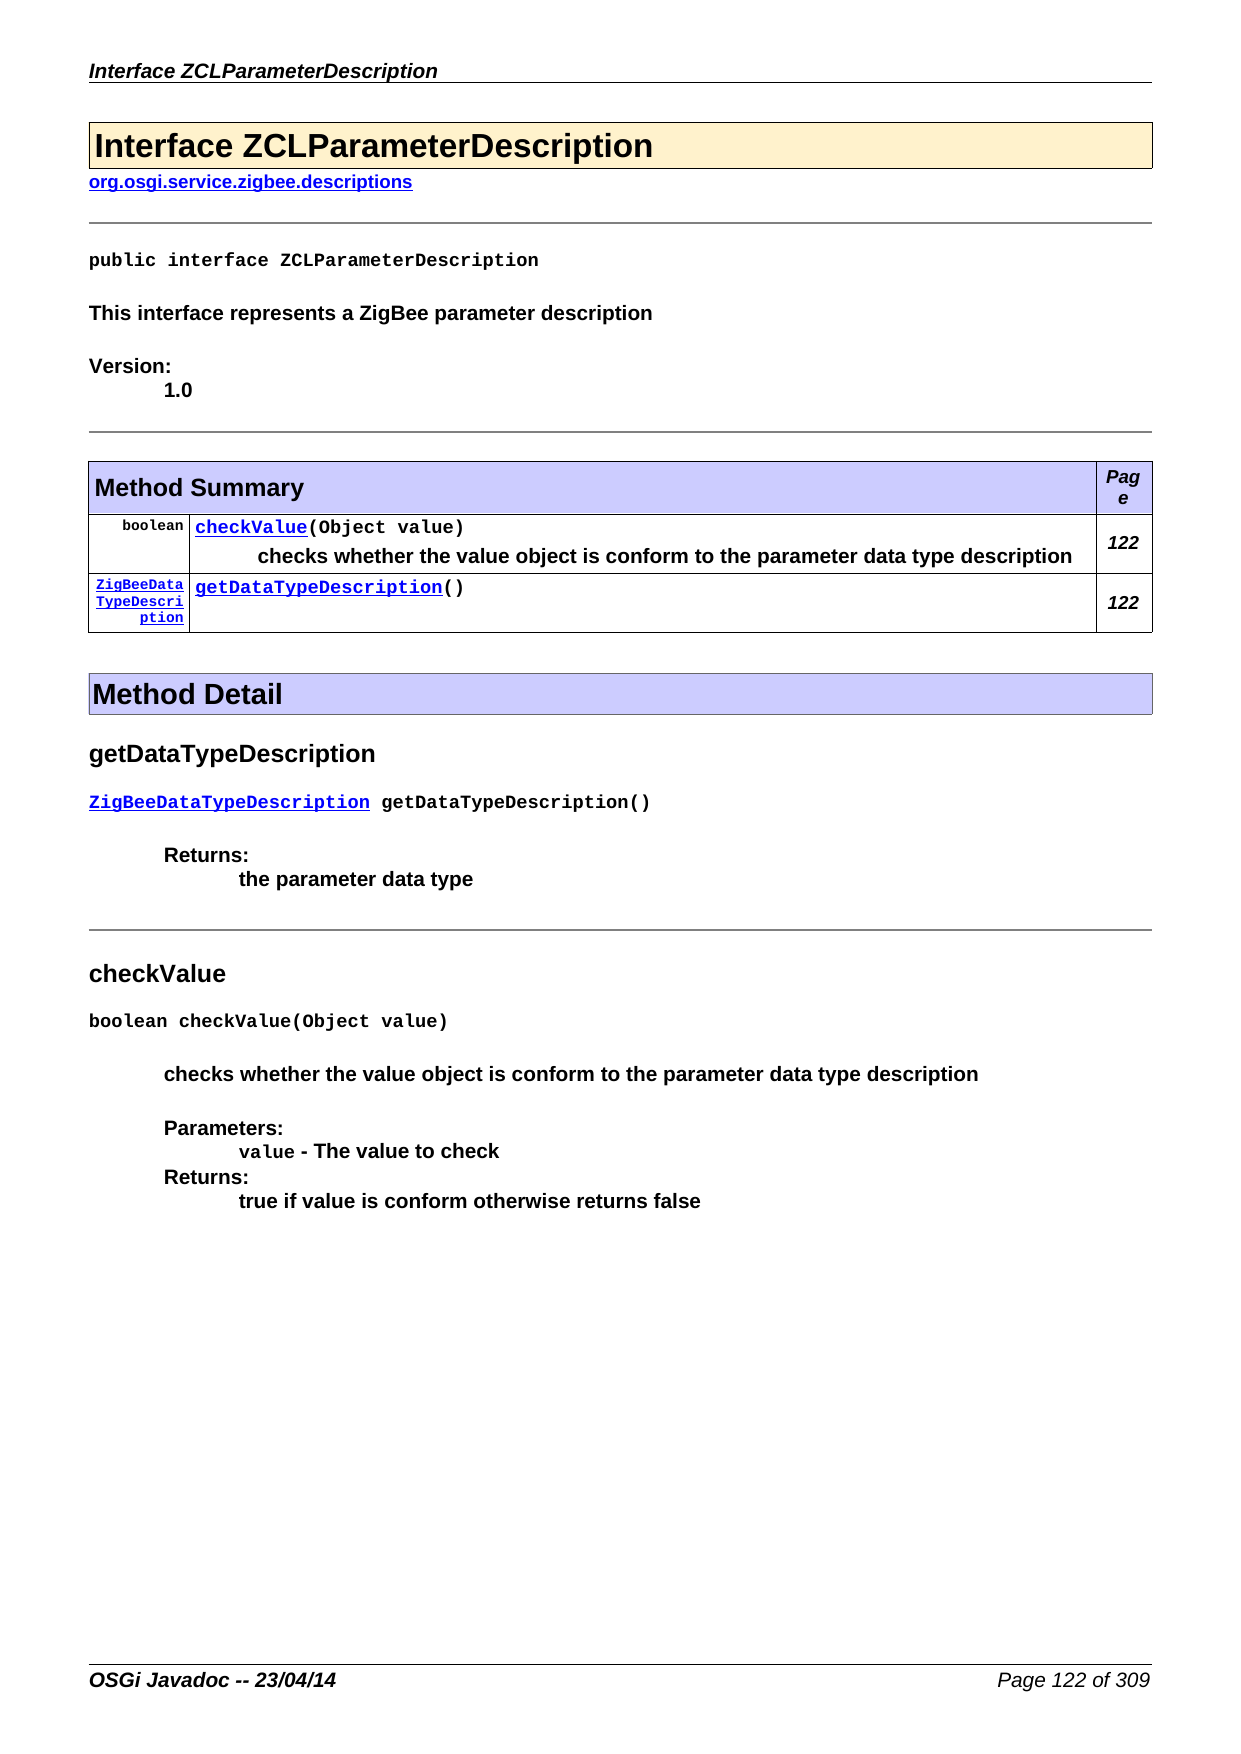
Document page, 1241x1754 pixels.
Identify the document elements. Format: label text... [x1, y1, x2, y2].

text checks whether the value object is conform to the parameter data type description [163, 1062, 1152, 1086]
table_cell checkValue(Object value) checks whether the value object is conform to the parameter data type description [190, 515, 1096, 572]
table_header Method Summary [89, 462, 1096, 513]
subtitle getDataTypeDescription [88, 739, 1152, 768]
subtitle Method Detail [90, 674, 1152, 714]
text Returns: [163, 843, 1152, 867]
subtitle Interface ZCLParameterDescription [90, 123, 1152, 168]
text value - The value to check [238, 1139, 1152, 1164]
text Version: [88, 354, 1152, 378]
text boolean checkValue(Object value) [88, 1012, 1152, 1033]
table_cell boolean [89, 515, 189, 572]
text true if value is conform otherwise returns false [238, 1188, 1152, 1212]
text Returns: [163, 1164, 1152, 1188]
text 1.0 [163, 378, 1152, 402]
table_header Page [1097, 462, 1152, 513]
table_cell 122 [1097, 515, 1152, 572]
table_cell ZigBeeDataTypeDescription [89, 574, 189, 632]
text the parameter data type [238, 867, 1152, 891]
table_cell getDataTypeDescription() [190, 574, 1096, 632]
text Parameters: [163, 1115, 1152, 1139]
subtitle checkValue [88, 959, 1152, 988]
text public interface ZCLParameterDescription [88, 250, 1152, 272]
text ZigBeeDataTypeDescription getDataTypeDescription() [88, 792, 1152, 814]
table_cell 122 [1097, 574, 1152, 632]
text This interface represents a ZigBee parameter description [88, 301, 1152, 325]
text org.osgi.service.zigbee.descriptions [88, 171, 1152, 193]
